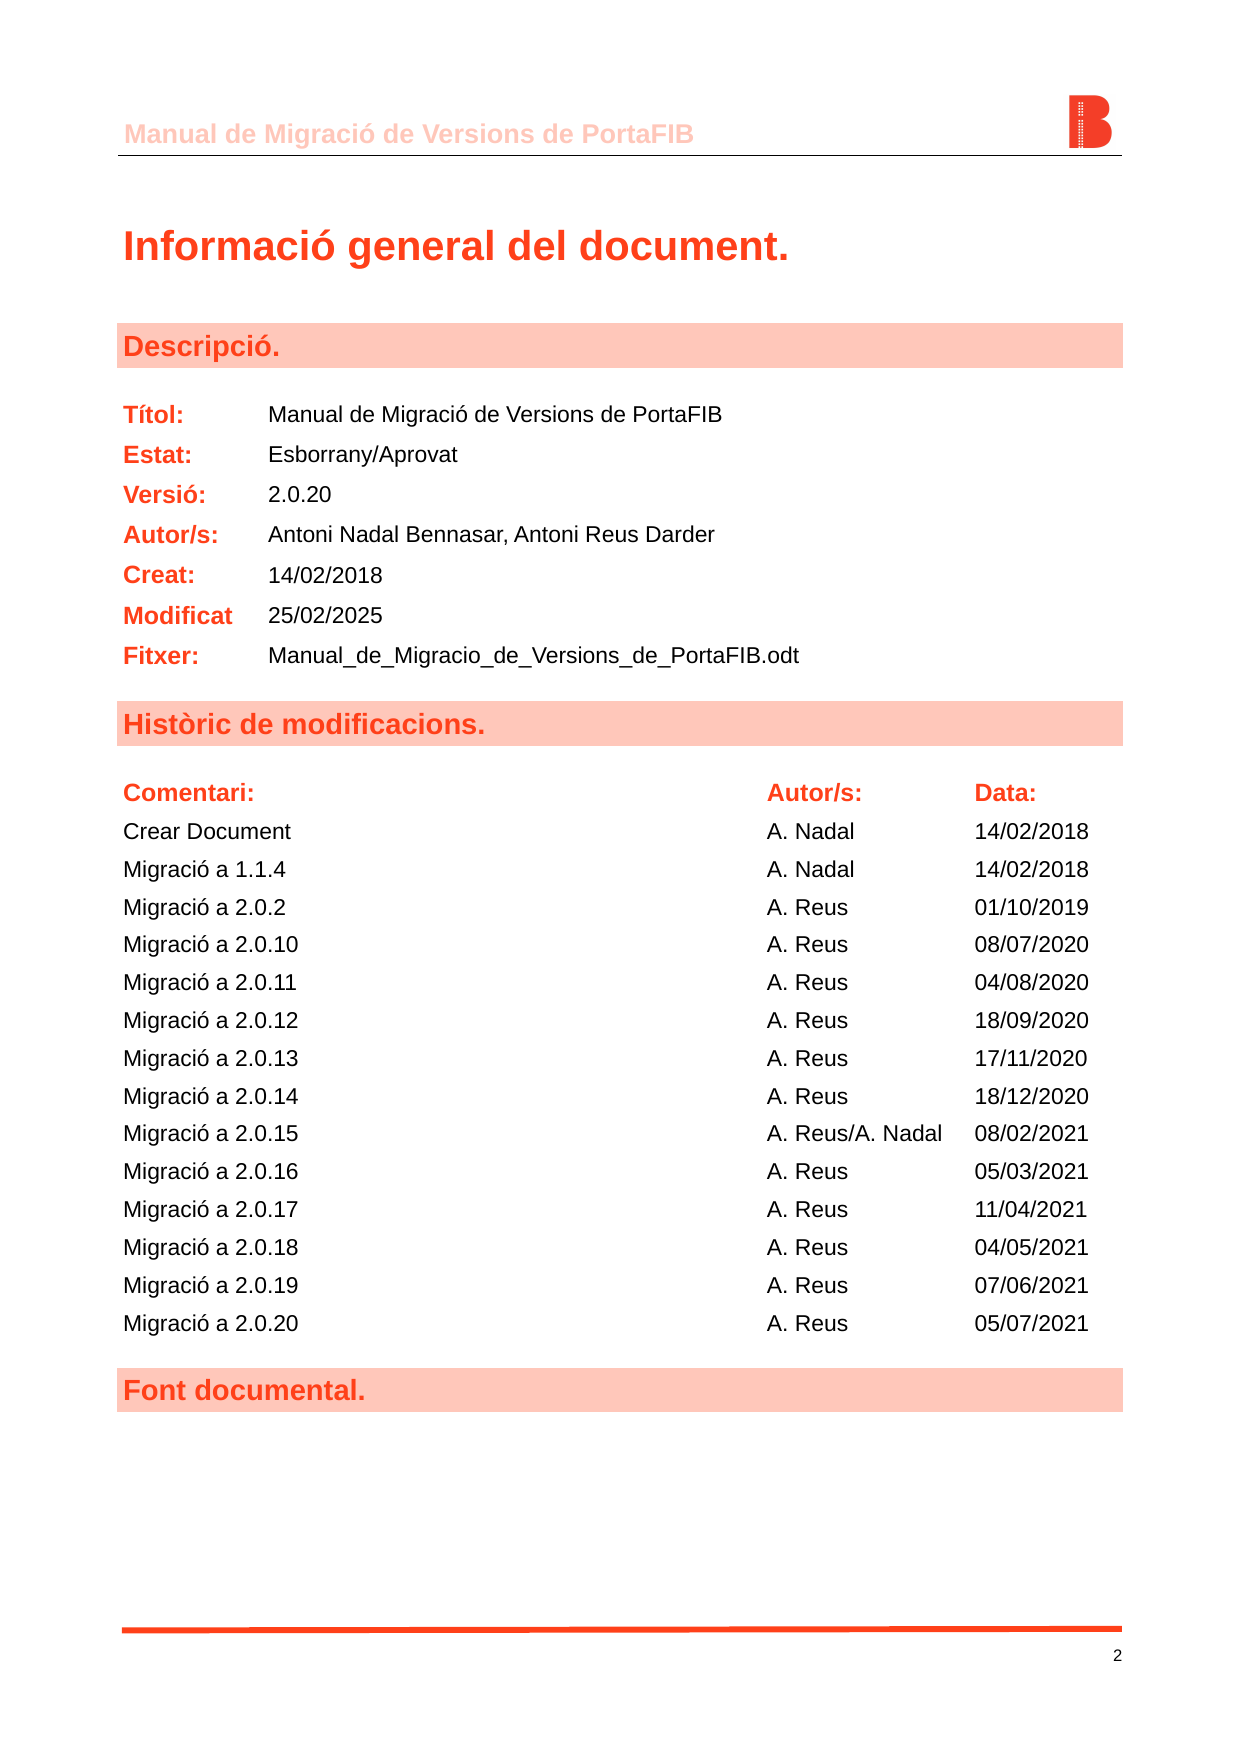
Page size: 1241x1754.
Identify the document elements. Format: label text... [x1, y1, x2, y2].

table_cell Migració a 2.0.16 [117, 1153, 761, 1190]
table_cell Migració a 2.0.20 [117, 1304, 761, 1342]
table_cell 14/02/2018 [262, 555, 1123, 595]
table_cell Estat: [117, 434, 262, 474]
table_cell [117, 746, 1123, 772]
table_cell 04/05/2021 [969, 1228, 1123, 1266]
table_cell 05/03/2021 [969, 1153, 1123, 1190]
table_cell Font documental. [117, 1368, 1123, 1412]
table_cell 2.0.20 [262, 474, 1123, 514]
table_cell 07/06/2021 [969, 1266, 1123, 1304]
picture [1063, 94, 1117, 150]
table_cell Migració a 2.0.2 [117, 888, 761, 926]
table_cell Migració a 2.0.12 [117, 1001, 761, 1039]
table_header Informació general del document. [117, 216, 1123, 323]
table_cell 17/11/2020 [969, 1039, 1123, 1077]
table_cell A. Reus [761, 1266, 968, 1304]
table_cell Títol: [117, 394, 262, 434]
table_cell Històric de modificacions. [117, 701, 1123, 746]
table_cell A. Reus/A. Nadal [761, 1115, 968, 1152]
table_cell 18/09/2020 [969, 1001, 1123, 1039]
table_cell 08/02/2021 [969, 1115, 1123, 1152]
table_cell A. Nadal [761, 850, 968, 888]
table_cell 25/02/2025 [262, 595, 1123, 635]
table_cell Antoni Nadal Bennasar, Antoni Reus Darder [262, 515, 1123, 555]
table_cell A. Reus [761, 888, 968, 926]
table_cell A. Reus [761, 1228, 968, 1266]
table_cell Migració a 2.0.11 [117, 964, 761, 1001]
table_cell Migració a 2.0.15 [117, 1115, 761, 1152]
table_cell A. Nadal [761, 812, 968, 850]
table_cell A. Reus [761, 1304, 968, 1342]
table_cell A. Reus [761, 1001, 968, 1039]
table_cell Descripció. [117, 323, 1123, 368]
table_cell Migració a 2.0.17 [117, 1190, 761, 1228]
table_cell [117, 1342, 1123, 1367]
table_cell Autor/s: [761, 772, 968, 812]
table_cell A. Reus [761, 1190, 968, 1228]
table_cell Manual de Migració de Versions de PortaFIB [262, 394, 1123, 434]
table_cell A. Reus [761, 1153, 968, 1190]
table_cell [117, 1554, 1123, 1592]
table_cell A. Reus [761, 926, 968, 963]
table_cell [117, 1413, 1123, 1438]
table_cell 08/07/2020 [969, 926, 1123, 963]
table_cell [117, 1438, 1123, 1476]
table_cell Migració a 2.0.14 [117, 1077, 761, 1115]
table_cell A. Reus [761, 964, 968, 1001]
table_cell 11/04/2021 [969, 1190, 1123, 1228]
table_cell 14/02/2018 [969, 850, 1123, 888]
table_cell Fitxer: [117, 635, 262, 675]
table_cell Crear Document [117, 812, 761, 850]
table_cell 01/10/2019 [969, 888, 1123, 926]
table_cell Autor/s: [117, 515, 262, 555]
table_cell A. Reus [761, 1077, 968, 1115]
table_cell Migració a 2.0.19 [117, 1266, 761, 1304]
table_cell Migració a 2.0.18 [117, 1228, 761, 1266]
table_cell 18/12/2020 [969, 1077, 1123, 1115]
table_cell Versió: [117, 474, 262, 514]
table_cell A. Reus [761, 1039, 968, 1077]
table_cell Comentari: [117, 772, 761, 812]
table_cell Data: [969, 772, 1123, 812]
table_cell Migració a 2.0.13 [117, 1039, 761, 1077]
table_cell Migració a 1.1.4 [117, 850, 761, 888]
table_cell [117, 368, 1123, 394]
table_cell 05/07/2021 [969, 1304, 1123, 1342]
table_cell [117, 675, 1123, 701]
table_cell 04/08/2020 [969, 964, 1123, 1001]
table_cell Esborrany/Aprovat [262, 434, 1123, 474]
table_cell Modificat [117, 595, 262, 635]
table_cell Creat: [117, 555, 262, 595]
table_cell Migració a 2.0.10 [117, 926, 761, 963]
table_cell [117, 1476, 1123, 1516]
table_cell 14/02/2018 [969, 812, 1123, 850]
table_cell Manual_de_Migracio_de_Versions_de_PortaFIB.odt [262, 635, 1123, 675]
table_cell [117, 1516, 1123, 1554]
